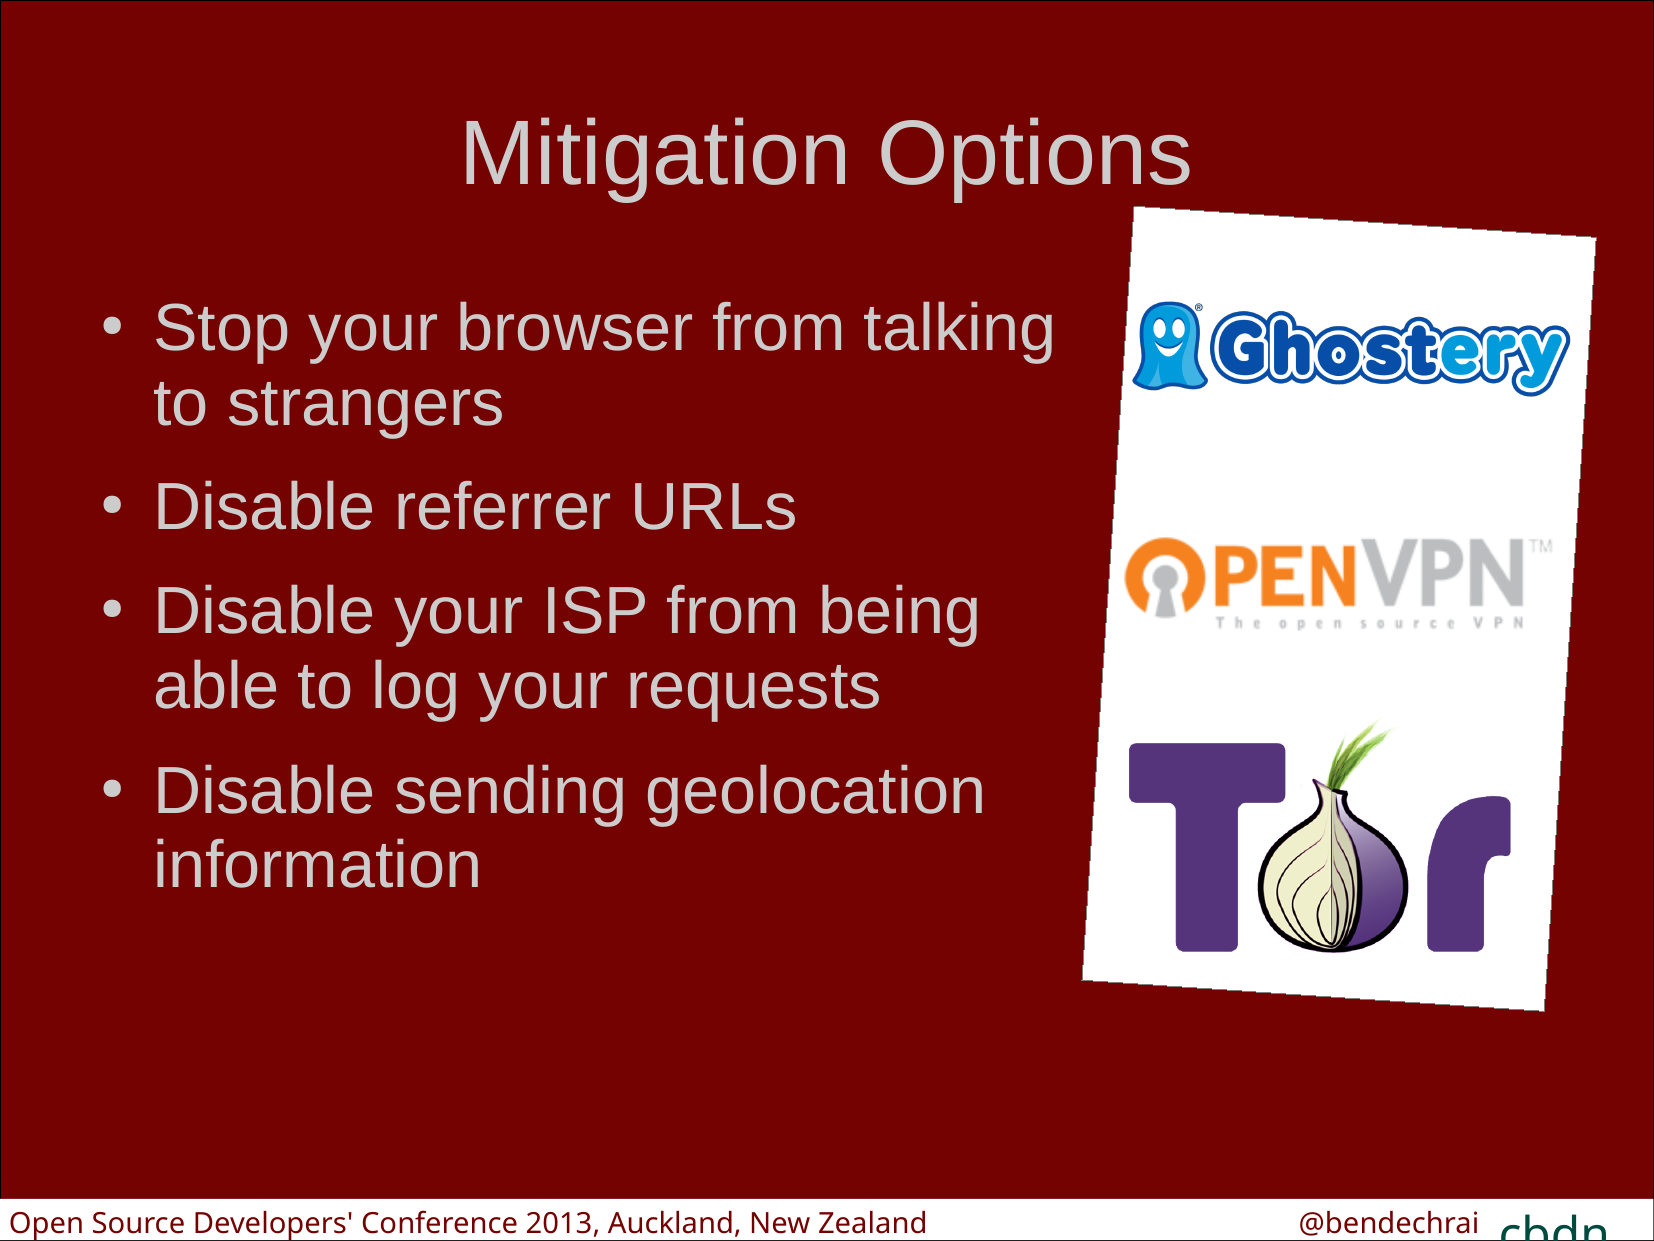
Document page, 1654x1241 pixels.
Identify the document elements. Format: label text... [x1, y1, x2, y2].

text_box [914, 1219, 922, 1231]
list Stop your browser from talking to strangers Disable referrer URLs Disable your ISP from being able to log your requests Disable sending geolocation information [82, 290, 1082, 1198]
text_box cbdn [1483, 1192, 1654, 1241]
picture [1117, 708, 1524, 967]
picture [1110, 285, 1588, 414]
text_box [0, 0, 1654, 1241]
text_box @bendechrai [1283, 1194, 1483, 1241]
text_box Open Source Developers' Conference 2013, Auckland, New Zealand [0, 1194, 914, 1241]
title Mitigation Options [82, 49, 1571, 257]
picture [1116, 529, 1558, 638]
